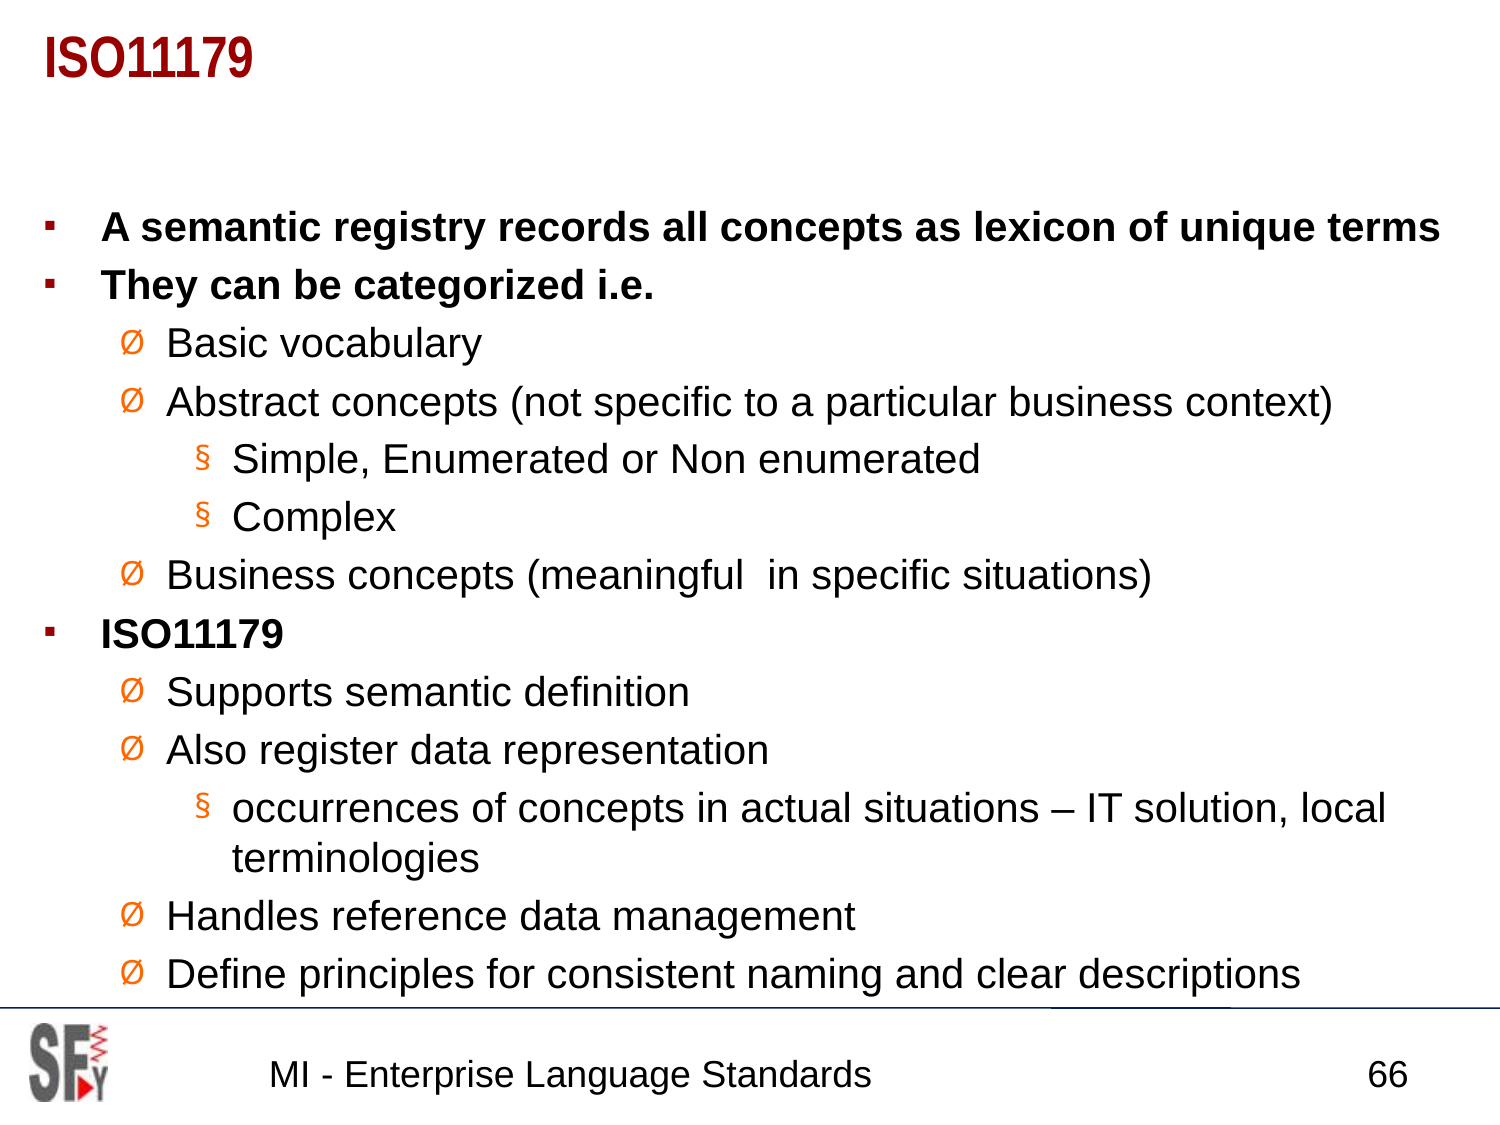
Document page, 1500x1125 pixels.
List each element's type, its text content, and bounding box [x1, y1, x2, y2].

list A semantic registry records all concepts as lexicon of unique terms They can be categorized i.e. Basic vocabulary Abstract concepts (not specific to a particular business context) Simple, Enumerated or Non enumerated Complex Business concepts (meaningful in specific situations) ISO11179 Supports semantic definition Also register data representation occurrences of concepts in actual situations – IT solution, local terminologies Handles reference data management Define principles for consistent naming and clear descriptions [29, 184, 1471, 988]
picture [29, 1023, 108, 1102]
slide_number [1352, 1034, 1490, 1103]
footer MI - Enterprise Language Standards [253, 1034, 1336, 1103]
title ISO11179 [29, 12, 1471, 138]
